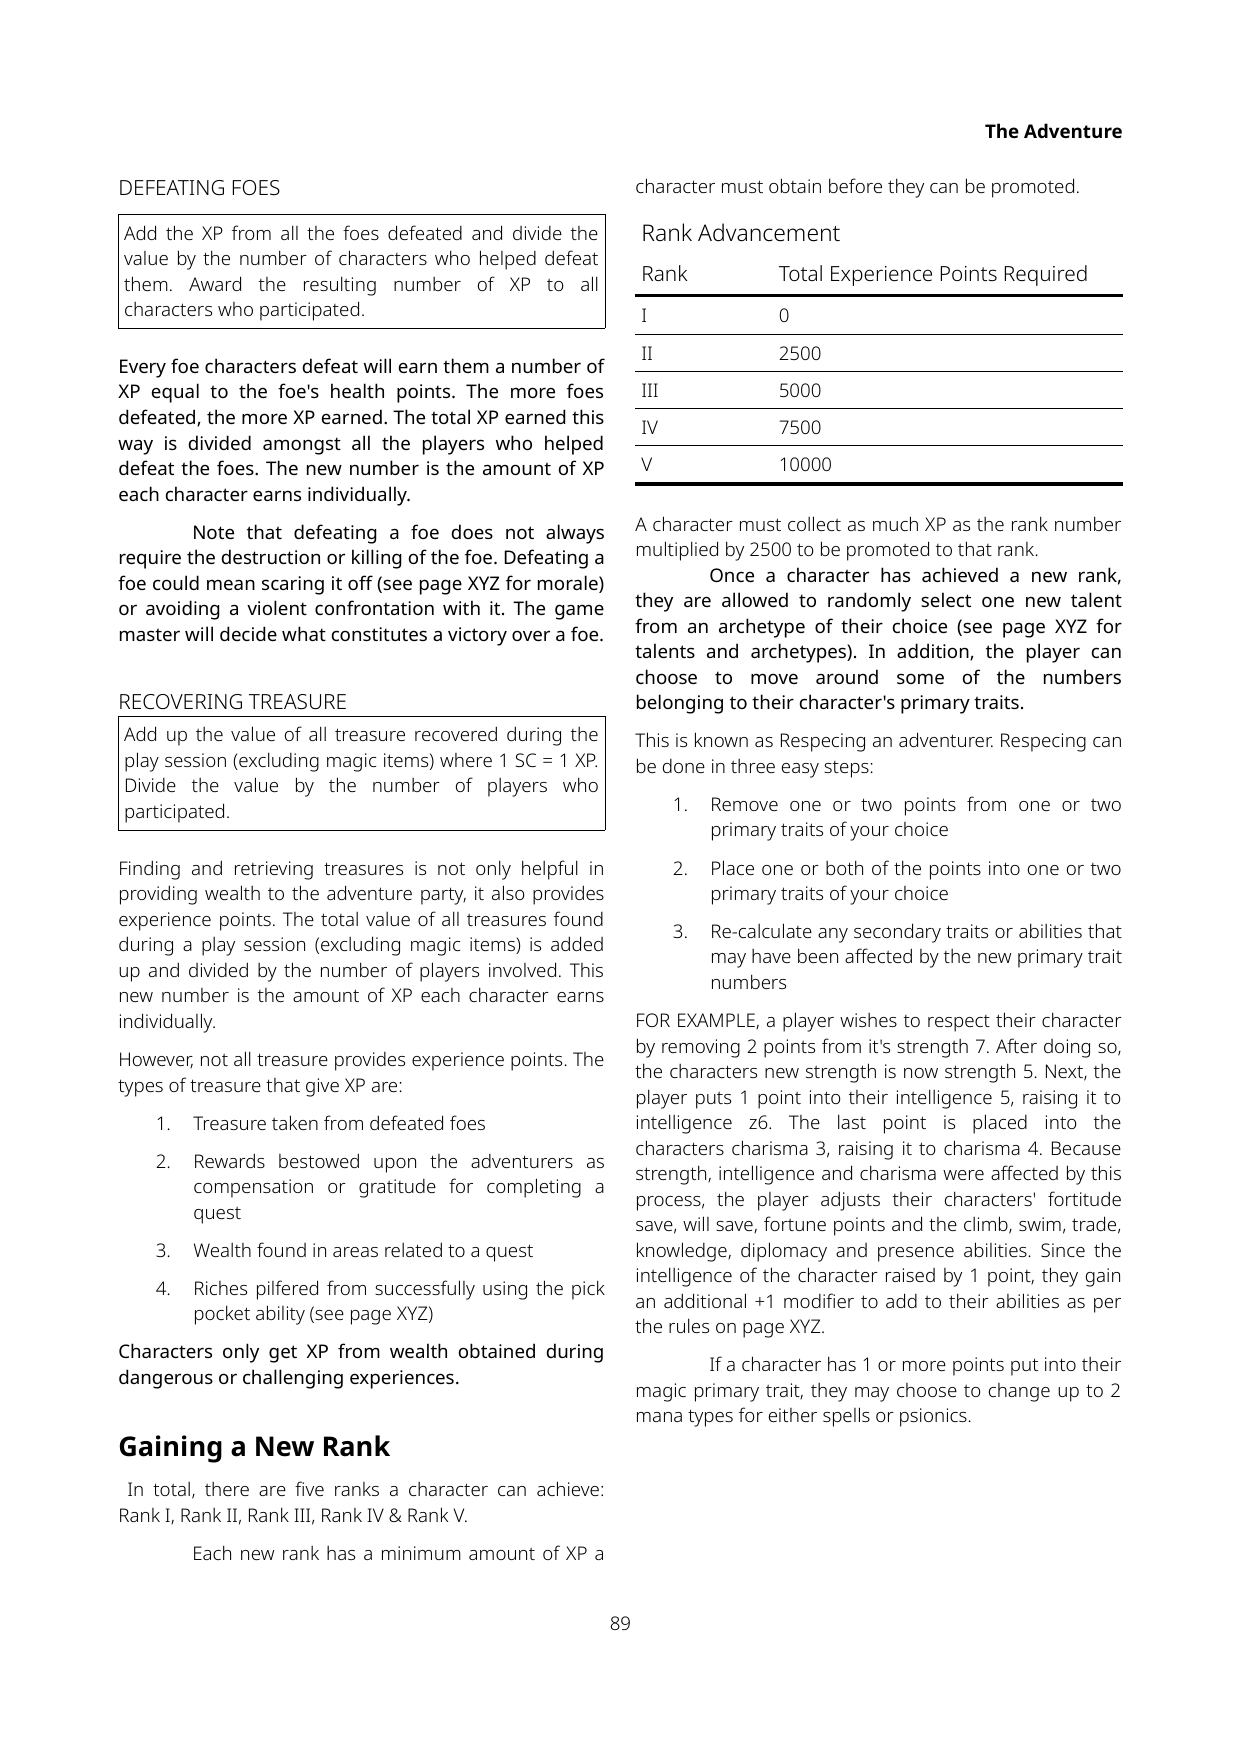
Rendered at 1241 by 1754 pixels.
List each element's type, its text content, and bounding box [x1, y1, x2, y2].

text Note that defeating a foe does not always require the destruction or killing of the foe. Defeating a foe could mean scaring it off (see page XYZ for morale) or avoiding a violent confrontation with it. The game master will decide what constitutes a victory over a foe. [118, 519, 605, 647]
table_cell IV [635, 409, 773, 445]
text However, not all treasure provides experience points. The types of treasure that give XP are: [118, 1046, 605, 1097]
table_cell II [635, 335, 773, 371]
list Place one or both of the points into one or two primary traits of your choice [673, 855, 1122, 906]
table_header Add up the value of all treasure recovered during the play session (excluding magic items) where 1 SC = 1 XP. Divide the value by the number of players who participated. [119, 717, 605, 829]
list Re-calculate any secondary traits or abilities that may have been affected by the new primary trait numbers [673, 918, 1122, 995]
table_cell 5000 [773, 372, 1123, 408]
list Riches pilfered from successfully using the pick pocket ability (see page XYZ) [156, 1275, 605, 1326]
list Wealth found in areas related to a quest [156, 1237, 605, 1262]
text RECOVERING TREASURE [118, 687, 605, 716]
text A character must collect as much XP as the rank number multiplied by 2500 to be promoted to that rank. [635, 511, 1122, 562]
text Every foe characters defeat will earn them a number of XP equal to the foe's health points. The more foes defeated, the more XP earned. The total XP earned this way is divided amongst all the players who helped defeat the foes. The new number is the amount of XP each character earns individually. [118, 329, 605, 506]
text FOR EXAMPLE, a player wishes to respect their character by removing 2 points from it's strength 7. After doing so, the characters new strength is now strength 5. Next, the player puts 1 point into their intelligence 5, raising it to intelligence z6. The last point is placed into the characters charisma 3, raising it to charisma 4. Because strength, intelligence and charisma were affected by this process, the player adjusts their characters' fortitude save, will save, fortune points and the climb, swim, trade, knowledge, diplomacy and presence abilities. Since the intelligence of the character raised by 1 point, they gain an additional +1 modifier to add to their abilities as per the rules on page XYZ. [635, 1007, 1122, 1339]
table_cell III [635, 372, 773, 408]
table_header Rank Advancement [635, 211, 1123, 254]
table_cell 7500 [773, 409, 1123, 445]
table_cell Total Experience Points Required [773, 254, 1123, 294]
table_header Add the XP from all the foes defeated and divide the value by the number of characters who helped defeat them. Award the resulting number of XP to all characters who participated. [119, 215, 605, 328]
table_cell V [635, 446, 773, 482]
text DEFEATING FOES [118, 173, 605, 202]
list Remove one or two points from one or two primary traits of your choice [673, 791, 1122, 842]
text Finding and retrieving treasures is not only helpful in providing wealth to the adventure party, it also provides experience points. The total value of all treasures found during a play session (excluding magic items) is added up and divided by the number of players involved. This new number is the amount of XP each character earns individually. [118, 831, 605, 1034]
text In total, there are five ranks a character can achieve: Rank I, Rank II, Rank III, Rank IV & Rank V. [118, 1476, 605, 1527]
table_cell 0 [773, 297, 1123, 334]
text Each new rank has a minimum amount of XP a [118, 1540, 605, 1566]
table_cell 2500 [773, 335, 1123, 371]
subtitle Gaining a New Rank [118, 1427, 605, 1464]
table_cell Rank [635, 254, 773, 294]
text character must obtain before they can be promoted. [635, 173, 1122, 199]
text Once a character has achieved a new rank, they are allowed to randomly select one new talent from an archetype of their choice (see page XYZ for talents and archetypes). In addition, the player can choose to move around some of the numbers belonging to their character's primary traits. [635, 562, 1122, 715]
text Characters only get XP from wealth obtained during dangerous or challenging experiences. [118, 1338, 605, 1389]
text If a character has 1 or more points put into their magic primary trait, they may choose to change up to 2 mana types for either spells or psionics. [635, 1352, 1122, 1428]
list Treasure taken from defeated foes [156, 1110, 605, 1135]
list Rewards bestowed upon the adventurers as compensation or gratitude for completing a quest [156, 1148, 605, 1224]
table_cell 10000 [773, 446, 1123, 482]
table_cell I [635, 297, 773, 334]
text This is known as Respecing an adventurer. Respecing can be done in three easy steps: [635, 728, 1122, 779]
